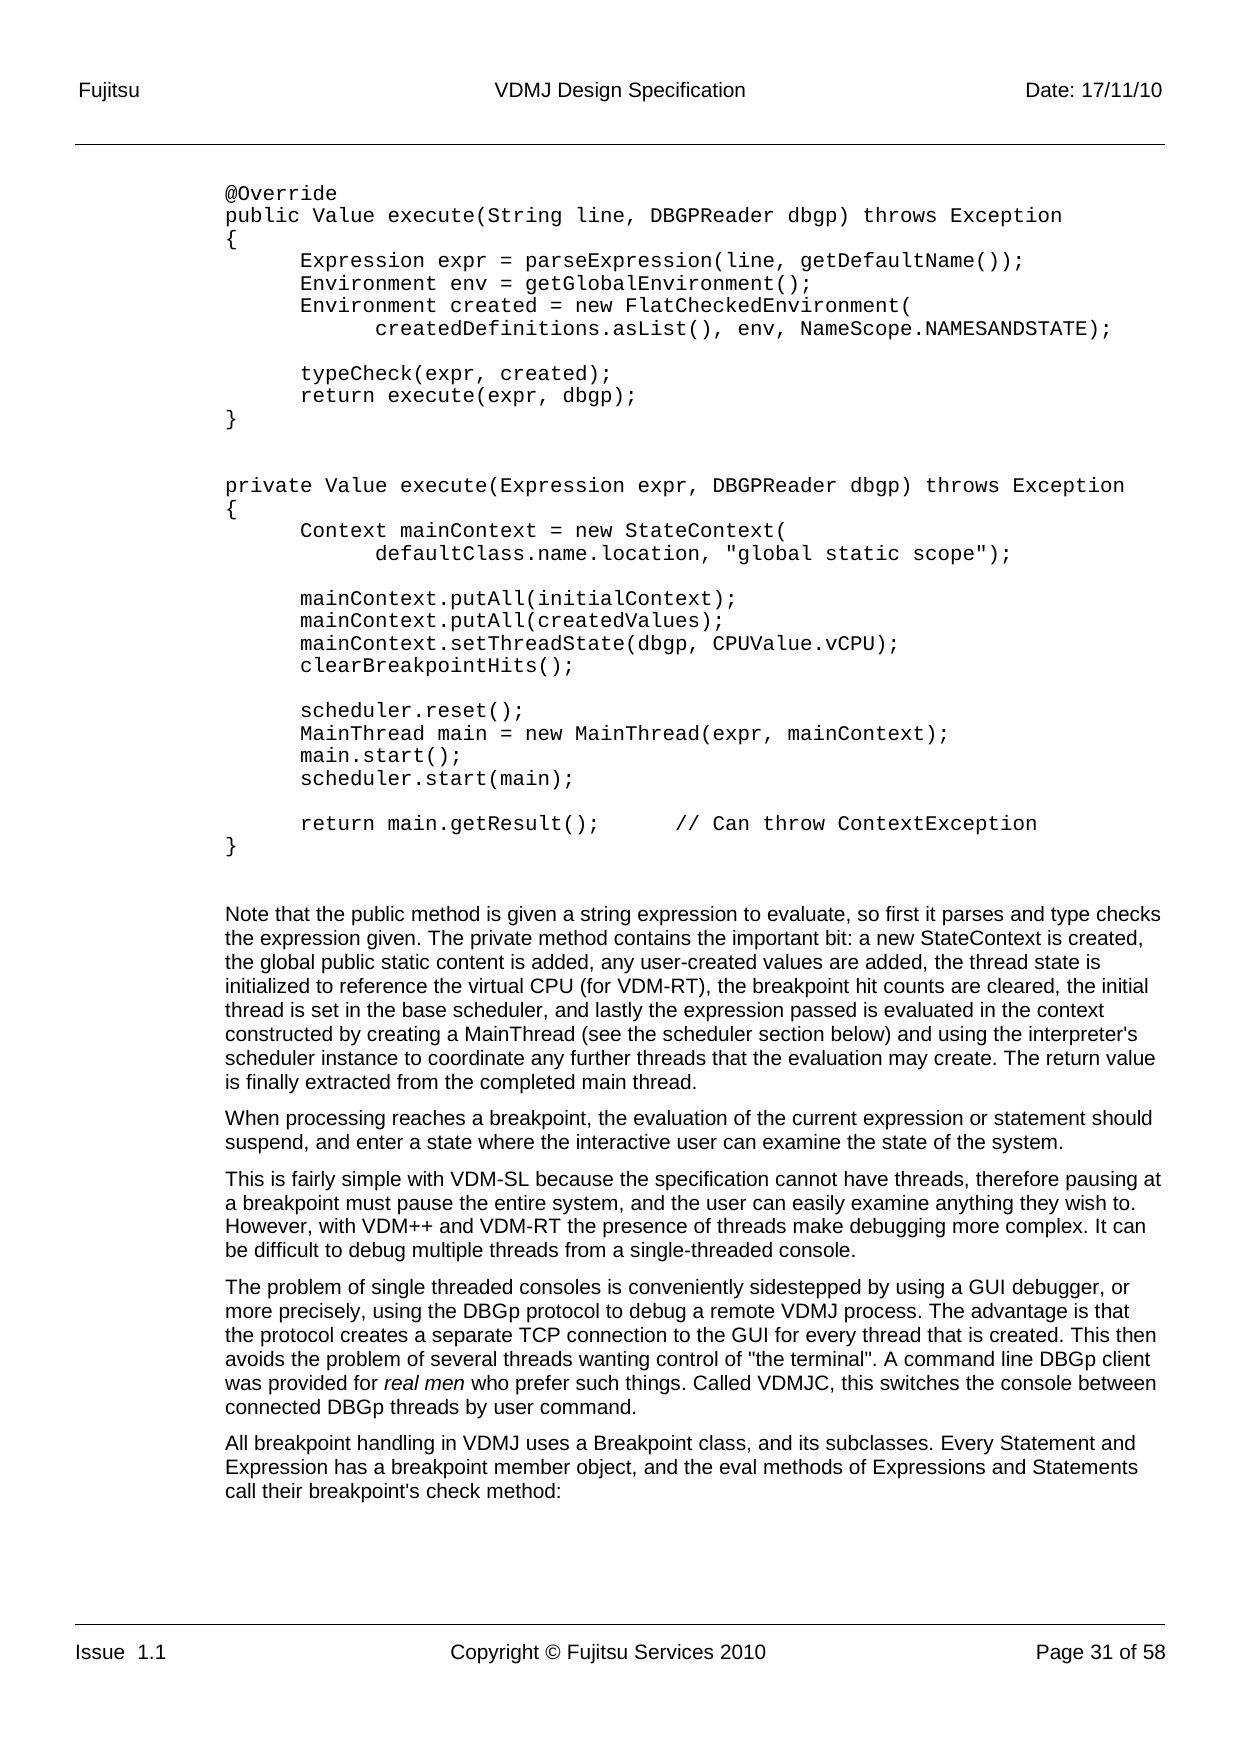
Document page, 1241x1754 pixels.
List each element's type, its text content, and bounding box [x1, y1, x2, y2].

text defaultClass.name.location, "global static scope"); [225, 542, 1165, 565]
text Note that the public method is given a string expression to evaluate, so first it parses and type checks the expression given. The private method contains the important bit: a new StateContext is created, the global public static content is added, any user-created values are added, the thread state is initialized to reference the virtual CPU (for VDM-RT), the breakpoint hit counts are cleared, the initial thread is set in the base scheduler, and lastly the expression passed is evaluated in the context constructed by creating a MainThread (see the scheduler section below) and using the interpreter's scheduler instance to coordinate any further threads that the evaluation may create. The return value is finally extracted from the completed main thread. [225, 902, 1165, 1094]
text This is fairly simple with VDM-SL because the specification cannot have threads, therefore pausing at a breakpoint must pause the entire system, and the user can easily examine anything they wish to. However, with VDM++ and VDM-RT the presence of threads make debugging more complex. It can be difficult to debug multiple threads from a single-threaded console. [225, 1167, 1165, 1263]
text private Value execute(Expression expr, DBGPReader dbgp) throws Exception [225, 475, 1165, 497]
text public Value execute(String line, DBGPReader dbgp) throws Exception [225, 205, 1165, 227]
text return execute(expr, dbgp); [225, 385, 1165, 407]
text Context mainContext = new StateContext( [225, 520, 1165, 542]
text Expression expr = parseExpression(line, getDefaultName()); [225, 250, 1165, 272]
text { [225, 497, 1165, 520]
text scheduler.start(main); [225, 767, 1165, 790]
text mainContext.setThreadState(dbgp, CPUValue.vCPU); [225, 632, 1165, 655]
text When processing reaches a breakpoint, the evaluation of the current expression or statement should suspend, and enter a state where the interactive user can examine the state of the system. [225, 1106, 1165, 1154]
text Environment env = getGlobalEnvironment(); [225, 272, 1165, 295]
text Environment created = new FlatCheckedEnvironment( [225, 295, 1165, 317]
text } [225, 835, 1165, 857]
text All breakpoint handling in VDMJ uses a Breakpoint class, and its subclasses. Every Statement and Expression has a breakpoint member object, and the eval methods of Expressions and Statements call their breakpoint's check method: [225, 1431, 1165, 1503]
text MainThread main = new MainThread(expr, mainContext); [225, 722, 1165, 745]
text main.start(); [225, 745, 1165, 767]
text The problem of single threaded consoles is conveniently sidestepped by using a GUI debugger, or more precisely, using the DBGp protocol to debug a remote VDMJ process. The advantage is that the protocol creates a separate TCP connection to the GUI for every thread that is created. This then avoids the problem of several threads wanting control of "the terminal". A command line DBGp client was provided for real men who prefer such things. Called VDMJC, this switches the console between connected DBGp threads by user command. [225, 1275, 1165, 1419]
text mainContext.putAll(initialContext); [225, 587, 1165, 610]
text typeCheck(expr, created); [225, 362, 1165, 385]
text return main.getResult(); // Can throw ContextException [225, 812, 1165, 835]
text createdDefinitions.asList(), env, NameScope.NAMESANDSTATE); [225, 317, 1165, 340]
text @Override [225, 182, 1165, 205]
text clearBreakpointHits(); [225, 655, 1165, 677]
text scheduler.reset(); [225, 700, 1165, 722]
text mainContext.putAll(createdValues); [225, 610, 1165, 632]
text { [225, 227, 1165, 250]
text } [225, 407, 1165, 430]
